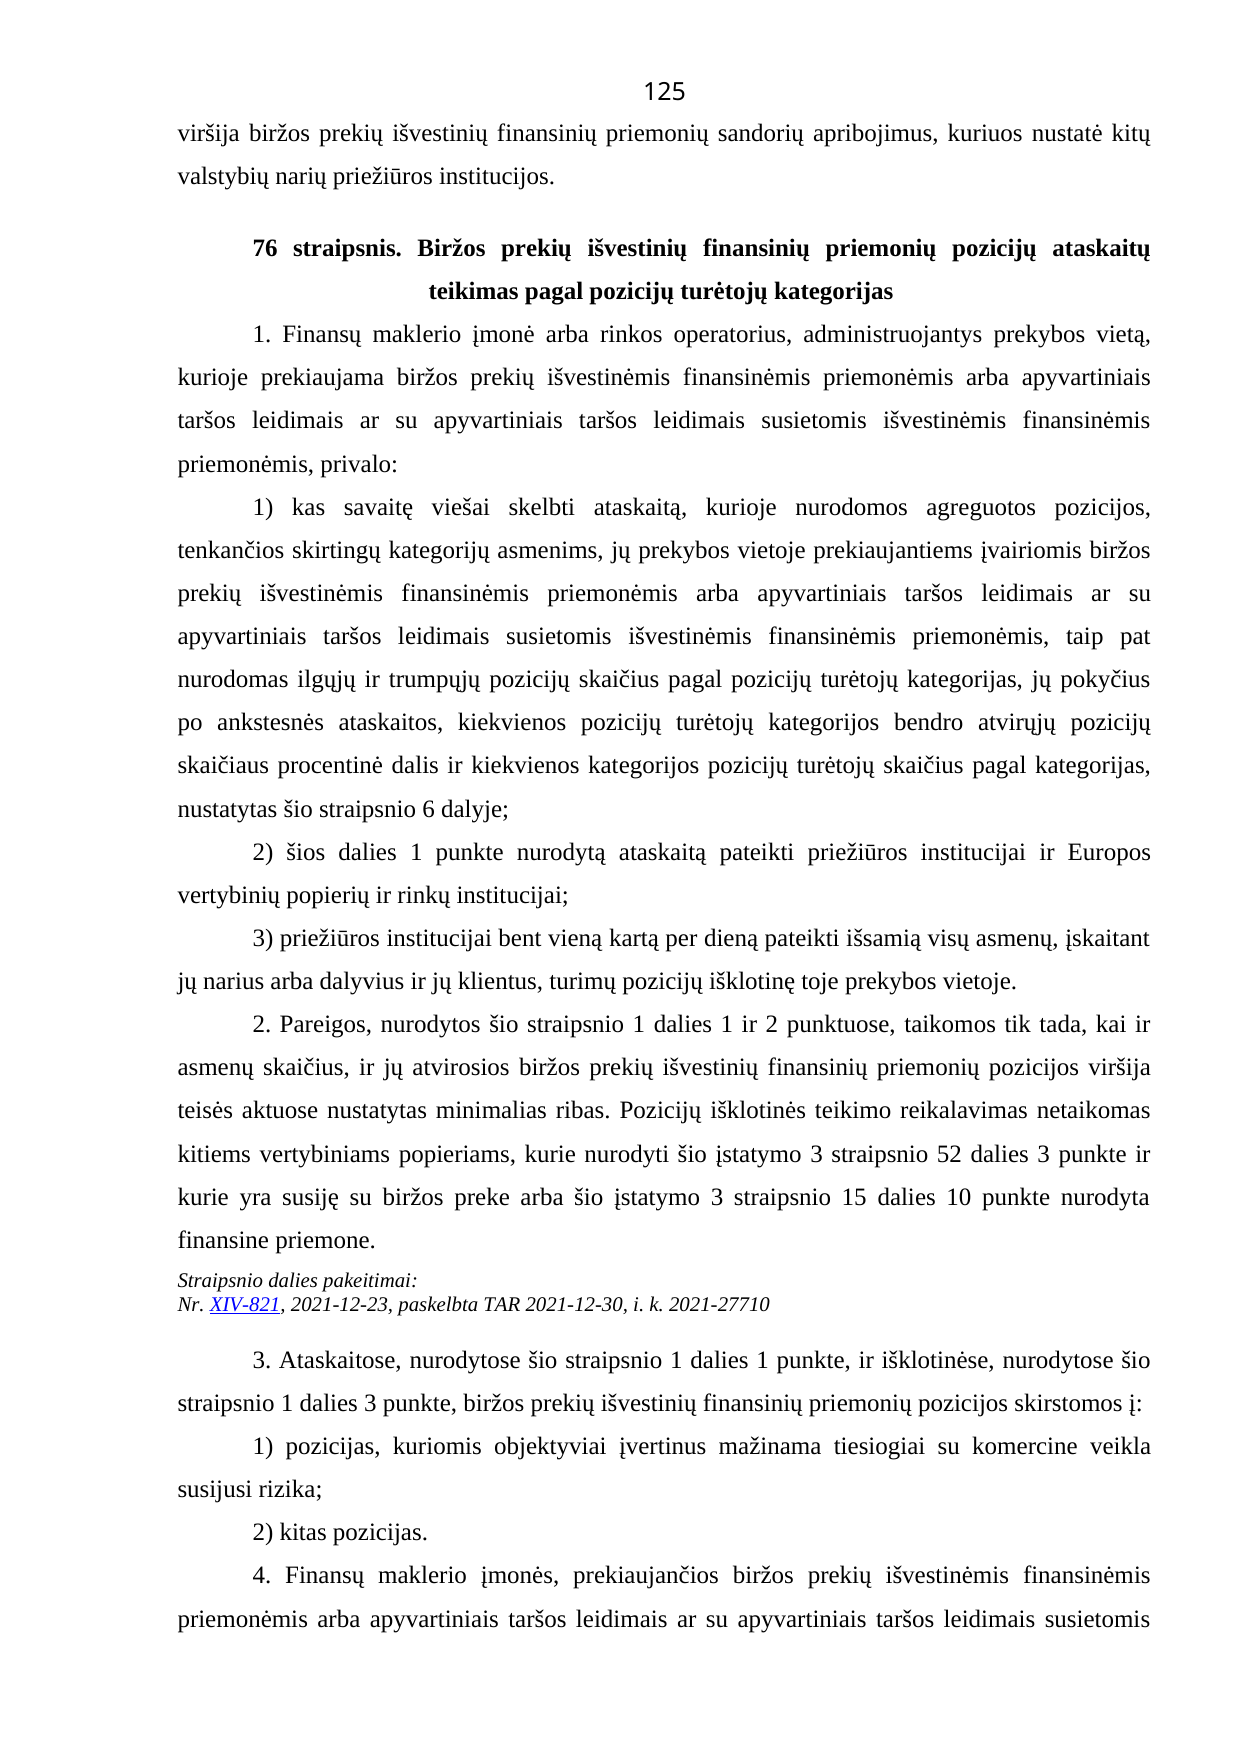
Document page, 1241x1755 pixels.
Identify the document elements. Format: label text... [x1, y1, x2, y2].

text Straipsnio dalies pakeitimai: [177, 1268, 1152, 1292]
text viršija biržos prekių išvestinių finansinių priemonių sandorių apribojimus, kuriuos nustatė kitų valstybių narių priežiūros institucijos. [177, 118, 1152, 190]
text Nr. XIV-821, 2021-12-23, paskelbta TAR 2021-12-30, i. k. 2021-27710 [177, 1292, 1152, 1316]
text 2) kitas pozicijas. [177, 1517, 1152, 1546]
text 2. Pareigos, nurodytos šio straipsnio 1 dalies 1 ir 2 punktuose, taikomos tik tada, kai ir asmenų skaičius, ir jų atvirosios biržos prekių išvestinių finansinių priemonių pozicijos viršija teisės aktuose nustatytas minimalias ribas. Pozicijų išklotinės teikimo reikalavimas netaikomas kitiems vertybiniams popieriams, kurie nurodyti šio įstatymo 3 straipsnio 52 dalies 3 punkte ir kurie yra susiję su biržos preke arba šio įstatymo 3 straipsnio 15 dalies 10 punkte nurodyta finansine priemone. [177, 1009, 1152, 1254]
text 3) priežiūros institucijai bent vieną kartą per dieną pateikti išsamią visų asmenų, įskaitant jų narius arba dalyvius ir jų klientus, turimų pozicijų išklotinę toje prekybos vietoje. [177, 923, 1152, 995]
text 3. Ataskaitose, nurodytose šio straipsnio 1 dalies 1 punkte, ir išklotinėse, nurodytose šio straipsnio 1 dalies 3 punkte, biržos prekių išvestinių finansinių priemonių pozicijos skirstomos į: [177, 1345, 1152, 1417]
text 1) pozicijas, kuriomis objektyviai įvertinus mažinama tiesiogiai su komercine veikla susijusi rizika; [177, 1431, 1152, 1503]
text 1) kas savaitę viešai skelbti ataskaitą, kurioje nurodomos agreguotos pozicijos, tenkančios skirtingų kategorijų asmenims, jų prekybos vietoje prekiaujantiems įvairiomis biržos prekių išvestinėmis finansinėmis priemonėmis arba apyvartiniais taršos leidimais ar su apyvartiniais taršos leidimais susietomis išvestinėmis finansinėmis priemonėmis, taip pat nurodomas ilgųjų ir trumpųjų pozicijų skaičius pagal pozicijų turėtojų kategorijas, jų pokyčius po ankstesnės ataskaitos, kiekvienos pozicijų turėtojų kategorijos bendro atvirųjų pozicijų skaičiaus procentinė dalis ir kiekvienos kategorijos pozicijų turėtojų skaičius pagal kategorijas, nustatytas šio straipsnio 6 dalyje; [177, 492, 1152, 822]
text 2) šios dalies 1 punkte nurodytą ataskaitą pateikti priežiūros institucijai ir Europos vertybinių popierių ir rinkų institucijai; [177, 837, 1152, 909]
text 76 straipsnis. Biržos prekių išvestinių finansinių priemonių pozicijų ataskaitų teikimas pagal pozicijų turėtojų kategorijas [252, 233, 1152, 305]
text 4. Finansų maklerio įmonės, prekiaujančios biržos prekių išvestinėmis finansinėmis priemonėmis arba apyvartiniais taršos leidimais ar su apyvartiniais taršos leidimais susietomis [177, 1561, 1152, 1632]
text 1. Finansų maklerio įmonė arba rinkos operatorius, administruojantys prekybos vietą, kurioje prekiaujama biržos prekių išvestinėmis finansinėmis priemonėmis arba apyvartiniais taršos leidimais ar su apyvartiniais taršos leidimais susietomis išvestinėmis finansinėmis priemonėmis, privalo: [177, 319, 1152, 477]
